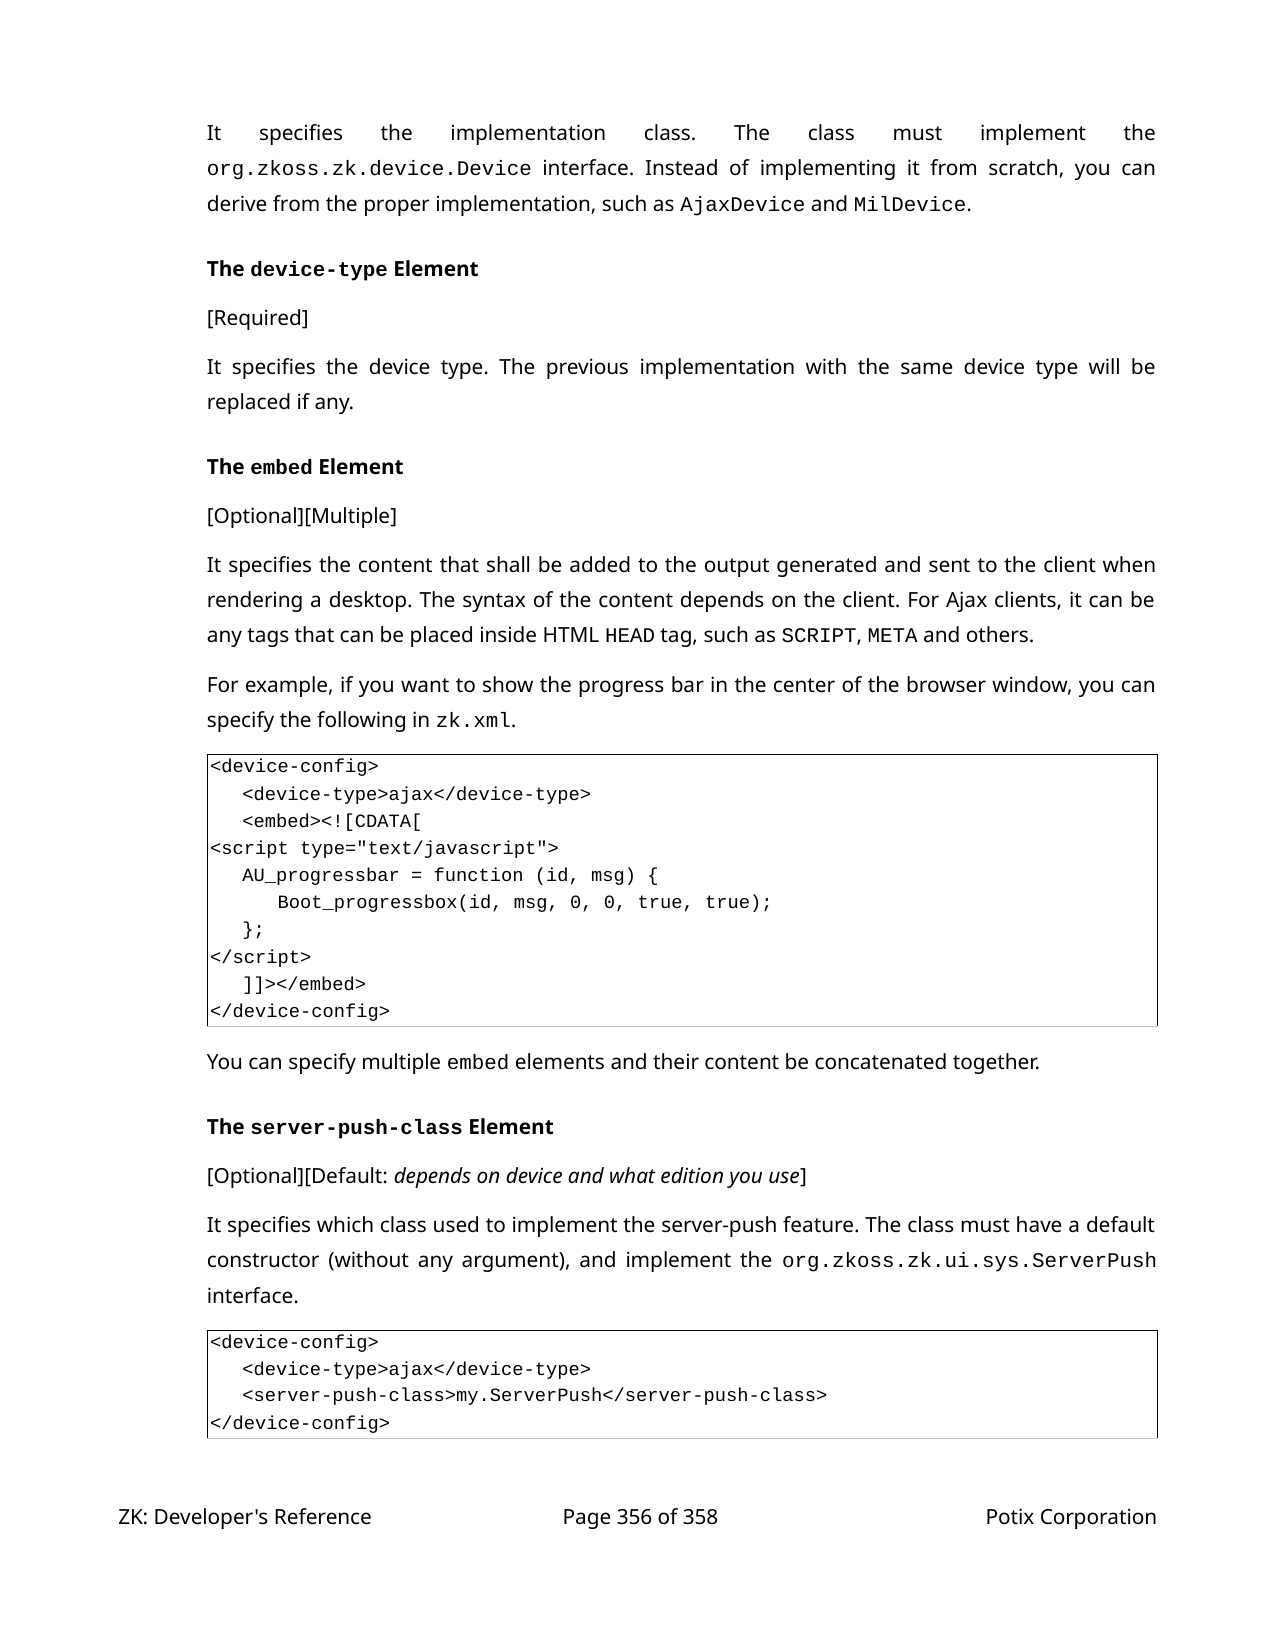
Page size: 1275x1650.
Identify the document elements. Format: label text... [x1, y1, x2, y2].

text </device-config> [208, 1411, 1157, 1438]
text It specifies which class used to implement the server-push feature. The class must have a default constructor (without any argument), and implement the org.zkoss.zk.ui.sys.ServerPush interface. [207, 1210, 1157, 1309]
text <device-config> [208, 1331, 1157, 1354]
text <device-config> [208, 755, 1157, 778]
subtitle The device-type Element [207, 254, 1157, 283]
text [Required] [207, 303, 1157, 331]
text For example, if you want to show the progress bar in the center of the browser window, you can specify the following in zk.xml. [207, 670, 1157, 733]
subtitle The server-push-class Element [207, 1112, 1157, 1141]
text <script type="text/javascript"> [208, 836, 1157, 860]
text [Optional][Default: depends on device and what edition you use] [207, 1161, 1157, 1189]
text It specifies the implementation class. The class must implement the org.zkoss.zk.device.Device interface. Instead of implementing it from scratch, you can derive from the proper implementation, such as AjaxDevice and MilDevice. [207, 118, 1157, 217]
text <device-type>ajax</device-type> <server-push-class>my.ServerPush</server-push-class> [208, 1357, 1157, 1408]
text It specifies the content that shall be added to the output generated and sent to the client when rendering a desktop. The syntax of the content depends on the client. For Ajax clients, it can be any tags that can be placed inside HTML HEAD tag, such as SCRIPT, META and others. [207, 550, 1157, 649]
text </script> [208, 944, 1157, 969]
text <device-type>ajax</device-type> [208, 781, 1157, 806]
text Boot_progressbox(id, msg, 0, 0, true, true); [208, 890, 1157, 914]
text It specifies the device type. The previous implementation with the same device type will be replaced if any. [207, 352, 1157, 416]
text [Optional][Multiple] [207, 501, 1157, 529]
text <embed><![CDATA[ [208, 808, 1157, 833]
text ]]></embed> [208, 972, 1157, 996]
text You can specify multiple embed elements and their content be concatenated together. [207, 1047, 1157, 1075]
subtitle The embed Element [207, 452, 1157, 481]
text }; [208, 917, 1157, 942]
text </device-config> [208, 999, 1157, 1026]
text AU_progressbar = function (id, msg) { [208, 863, 1157, 887]
